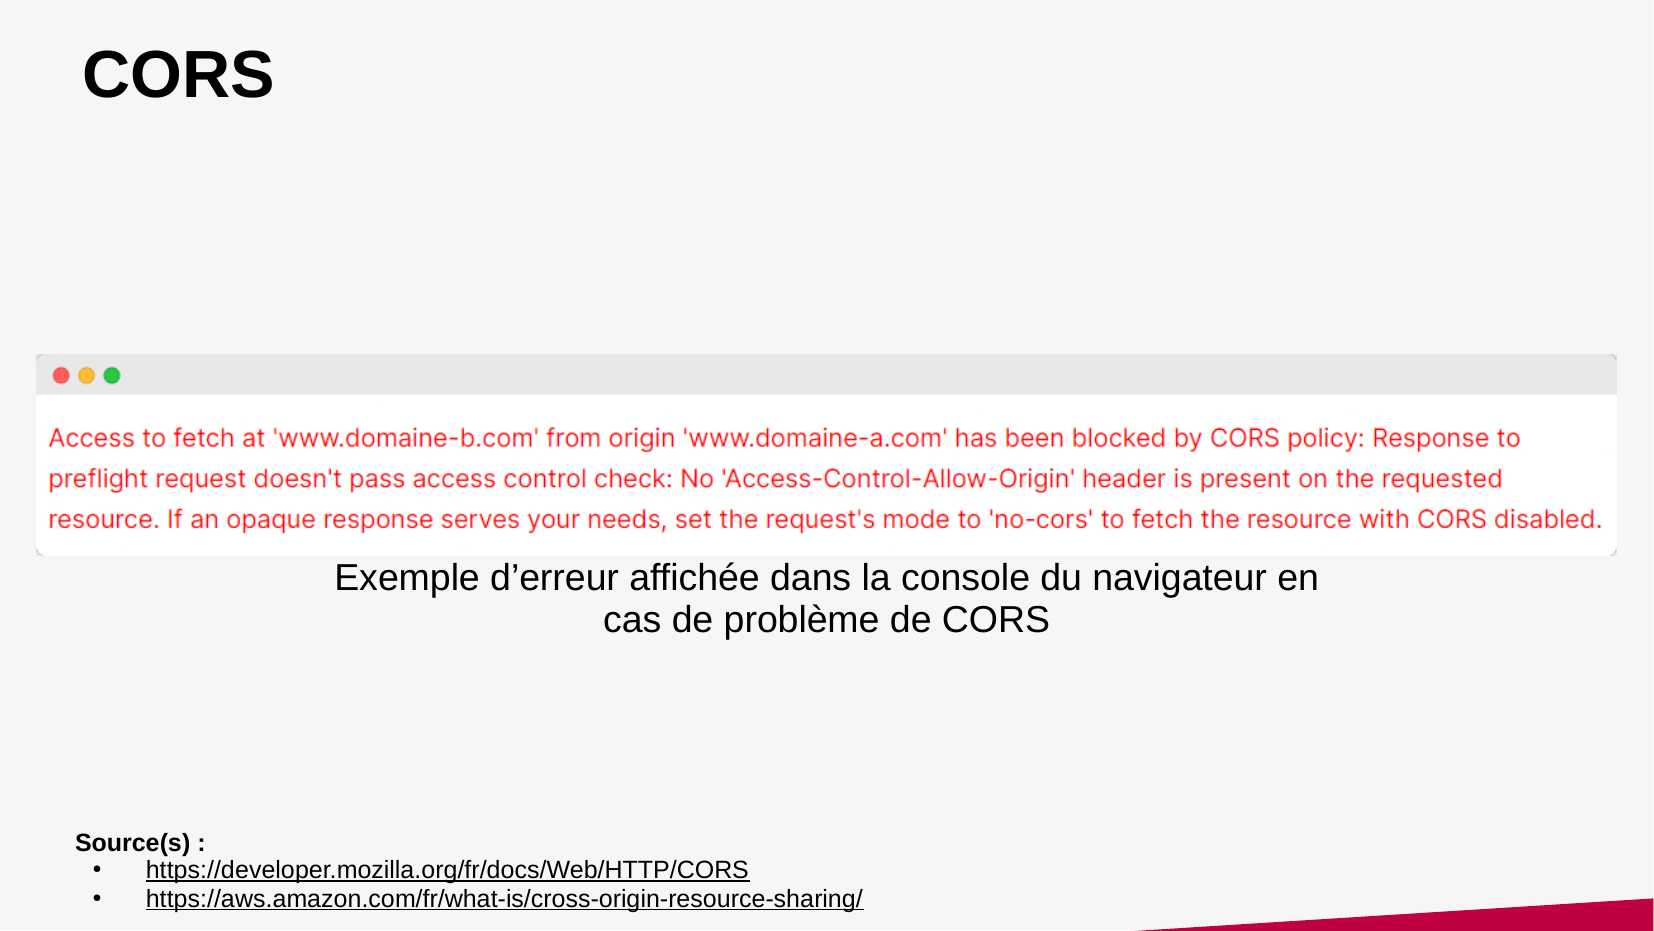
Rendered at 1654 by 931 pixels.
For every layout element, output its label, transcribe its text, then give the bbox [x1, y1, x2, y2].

text_box [1546, 898, 1654, 931]
text_box Source(s) : https://developer.mozilla.org/fr/docs/Web/HTTP/CORS https://aws.amazon.com/fr/what-is/cross-origin-resource-sharing/ [60, 820, 1546, 931]
text_box Exemple d’erreur affichée dans la console du navigateur en cas de problème de CORS [316, 549, 1337, 663]
picture [36, 354, 1617, 556]
title CORS [82, 37, 1571, 114]
